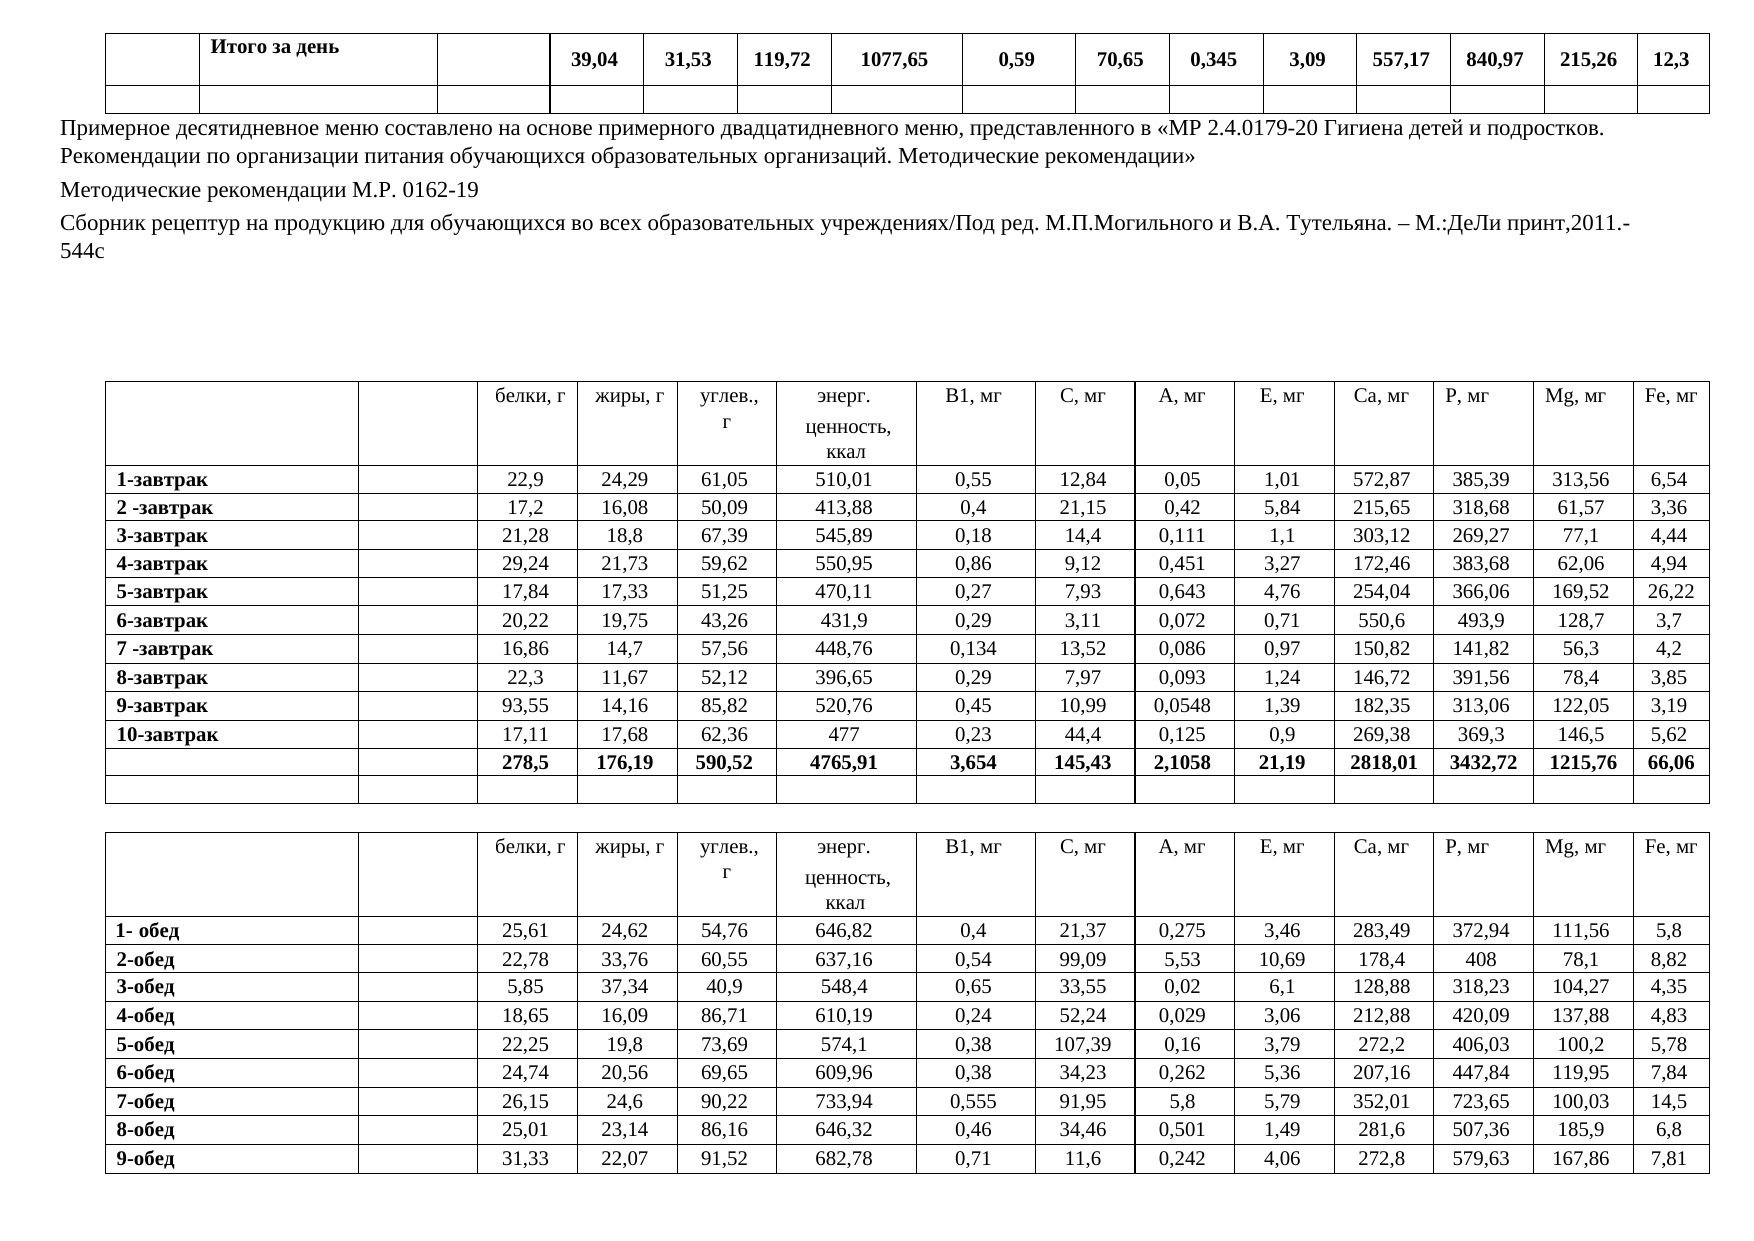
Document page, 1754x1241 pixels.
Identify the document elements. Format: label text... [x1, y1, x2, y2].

table_cell 0,23 [917, 721, 1035, 747]
table_cell 172,46 [1335, 550, 1433, 577]
table_cell [359, 945, 477, 972]
table_header С, мг [1036, 382, 1134, 465]
table_cell [359, 635, 477, 662]
table_cell 254,04 [1335, 578, 1433, 605]
table_cell 16,08 [578, 494, 677, 520]
table_cell 0,345 [1170, 34, 1263, 85]
table_cell 646,32 [777, 1116, 916, 1144]
table_cell 62,06 [1534, 550, 1633, 577]
table_cell 17,2 [478, 494, 577, 520]
table_cell 13,52 [1036, 635, 1134, 662]
table_cell [359, 917, 477, 944]
table_cell 34,46 [1036, 1116, 1134, 1144]
table_cell 33,55 [1036, 973, 1134, 1001]
table_cell 7,84 [1634, 1059, 1709, 1087]
table_cell 507,36 [1434, 1116, 1533, 1144]
table_cell [1036, 776, 1134, 803]
table_cell 0,16 [1136, 1030, 1234, 1058]
table_cell 90,22 [678, 1088, 776, 1115]
table_cell 66,06 [1634, 749, 1709, 775]
table_cell 7-обед [106, 1088, 358, 1115]
table_cell [578, 776, 677, 803]
table_cell 52,24 [1036, 1002, 1134, 1029]
table_cell [106, 749, 358, 775]
table_cell 396,65 [777, 664, 916, 691]
table_cell 3,27 [1235, 550, 1334, 577]
table_cell 17,33 [578, 578, 677, 605]
table_cell 60,55 [678, 945, 776, 972]
table_header С, мг [1036, 833, 1134, 916]
table_cell 385,39 [1434, 466, 1533, 493]
table_cell [106, 34, 199, 85]
table_cell 141,82 [1434, 635, 1533, 662]
table_header Р, мг [1434, 833, 1533, 916]
table_cell 5,8 [1136, 1088, 1234, 1115]
table_cell 20,56 [578, 1059, 677, 1087]
table_cell 26,22 [1634, 578, 1709, 605]
table_cell 733,94 [777, 1088, 916, 1115]
table_cell 146,72 [1335, 664, 1433, 691]
table_cell 21,73 [578, 550, 677, 577]
table_cell 0,02 [1136, 973, 1234, 1001]
table_cell 3432,72 [1434, 749, 1533, 775]
table_cell 91,52 [678, 1145, 776, 1172]
table_cell 21,28 [478, 521, 577, 549]
table_cell 24,62 [578, 917, 677, 944]
table_cell 17,68 [578, 721, 677, 747]
table_cell 150,82 [1335, 635, 1433, 662]
table_cell 840,97 [1451, 34, 1544, 85]
table_cell 22,3 [478, 664, 577, 691]
table_cell 37,34 [578, 973, 677, 1001]
table_cell 0,71 [917, 1145, 1035, 1172]
table_cell 10,99 [1036, 692, 1134, 720]
table_cell 1,01 [1235, 466, 1334, 493]
table_cell 4,83 [1634, 1002, 1709, 1029]
table_cell 0,451 [1136, 550, 1234, 577]
table_cell 420,09 [1434, 1002, 1533, 1029]
table_cell [359, 1030, 477, 1058]
table_cell [777, 776, 916, 803]
table_cell 21,15 [1036, 494, 1134, 520]
table_cell 0,38 [917, 1059, 1035, 1087]
table_cell 470,11 [777, 578, 916, 605]
table_cell [1545, 86, 1637, 113]
table_cell 56,3 [1534, 635, 1633, 662]
table_cell 391,56 [1434, 664, 1533, 691]
table_cell 99,09 [1036, 945, 1134, 972]
table_header [106, 833, 358, 916]
table_cell 0,71 [1235, 606, 1334, 634]
table_cell 5-завтрак [106, 578, 358, 605]
table_cell 0,0548 [1136, 692, 1234, 720]
table_cell 14,5 [1634, 1088, 1709, 1115]
table_cell 6,8 [1634, 1116, 1709, 1144]
table_cell 0,029 [1136, 1002, 1234, 1029]
table_cell 0,29 [917, 606, 1035, 634]
table_cell 0,555 [917, 1088, 1035, 1115]
table_cell 3,79 [1235, 1030, 1334, 1058]
table_cell 318,23 [1434, 973, 1533, 1001]
table_header Е, мг [1235, 833, 1334, 916]
table_cell 610,19 [777, 1002, 916, 1029]
table_cell 383,68 [1434, 550, 1533, 577]
table_header белки, г [478, 382, 577, 465]
table_cell 12,3 [1638, 34, 1709, 85]
table_cell 182,35 [1335, 692, 1433, 720]
table_cell 169,52 [1534, 578, 1633, 605]
table_cell 6,1 [1235, 973, 1334, 1001]
table_cell 1-завтрак [106, 466, 358, 493]
table_cell 31,33 [478, 1145, 577, 1172]
table_cell 0,4 [917, 494, 1035, 520]
table_cell [1451, 86, 1544, 113]
table_cell 369,3 [1434, 721, 1533, 747]
table_header жиры, г [578, 833, 677, 916]
table_cell 44,4 [1036, 721, 1134, 747]
table_cell 5-обед [106, 1030, 358, 1058]
table_cell 17,84 [478, 578, 577, 605]
table_cell 2818,01 [1335, 749, 1433, 775]
table_header [359, 382, 477, 465]
table_cell [359, 466, 477, 493]
table_cell 4,94 [1634, 550, 1709, 577]
table_cell 34,23 [1036, 1059, 1134, 1087]
table_cell 185,9 [1534, 1116, 1633, 1144]
table_cell 40,9 [678, 973, 776, 1001]
table_cell 550,95 [777, 550, 916, 577]
table_cell 93,55 [478, 692, 577, 720]
table_cell 0,27 [917, 578, 1035, 605]
table_cell 0,18 [917, 521, 1035, 549]
table_cell 5,36 [1235, 1059, 1334, 1087]
table_cell 0,9 [1235, 721, 1334, 747]
table_cell [738, 86, 831, 113]
table_cell 4-завтрак [106, 550, 358, 577]
table_cell 100,2 [1534, 1030, 1633, 1058]
table_cell 3,85 [1634, 664, 1709, 691]
text Сборник рецептур на продукцию для обучающихся во всех образовательных учреждениях/Под ред. М.П.Могильного и В.А. Тутельяна. – М.:ДеЛи принт,2011.-544с [60, 209, 1676, 263]
table_cell 22,25 [478, 1030, 577, 1058]
table_cell 6-завтрак [106, 606, 358, 634]
table_cell 25,61 [478, 917, 577, 944]
table_cell 5,78 [1634, 1030, 1709, 1058]
table_cell 2 -завтрак [106, 494, 358, 520]
table_cell 269,38 [1335, 721, 1433, 747]
table_cell 0,643 [1136, 578, 1234, 605]
table_cell 3,19 [1634, 692, 1709, 720]
table_header жиры, г [578, 382, 677, 465]
table_cell 3,06 [1235, 1002, 1334, 1029]
table_cell 104,27 [1534, 973, 1633, 1001]
table_cell 119,95 [1534, 1059, 1633, 1087]
table_cell 4765,91 [777, 749, 916, 775]
table_cell 78,4 [1534, 664, 1633, 691]
table_header Са, мг [1335, 382, 1433, 465]
table_cell 406,03 [1434, 1030, 1533, 1058]
table_cell 9-обед [106, 1145, 358, 1172]
table_cell 21,37 [1036, 917, 1134, 944]
table_cell 4,44 [1634, 521, 1709, 549]
table_cell 0,072 [1136, 606, 1234, 634]
table_cell 43,26 [678, 606, 776, 634]
table_cell 24,29 [578, 466, 677, 493]
table_cell 107,39 [1036, 1030, 1134, 1058]
table_cell 1,24 [1235, 664, 1334, 691]
table_cell [359, 550, 477, 577]
table_cell 5,62 [1634, 721, 1709, 747]
table_cell 2-обед [106, 945, 358, 972]
table_cell [359, 721, 477, 747]
table_cell 91,95 [1036, 1088, 1134, 1115]
table_cell 16,86 [478, 635, 577, 662]
table_header углев., г [678, 382, 776, 465]
text Примерное десятидневное меню составлено на основе примерного двадцатидневного меню, представленного в «МР 2.4.0179-20 Гигиена детей и подростков. Рекомендации по организации питания обучающихся образовательных организаций. Методические рекомендации» [60, 114, 1676, 169]
table_cell 24,74 [478, 1059, 577, 1087]
table_cell [917, 776, 1035, 803]
table_cell [678, 776, 776, 803]
table_cell 313,56 [1534, 466, 1633, 493]
table_cell 176,19 [578, 749, 677, 775]
table_cell 637,16 [777, 945, 916, 972]
table_cell 413,88 [777, 494, 916, 520]
table_cell 122,05 [1534, 692, 1633, 720]
table_cell 61,05 [678, 466, 776, 493]
table_cell 8-обед [106, 1116, 358, 1144]
table_cell 477 [777, 721, 916, 747]
table_cell 0,134 [917, 635, 1035, 662]
table_cell 1,49 [1235, 1116, 1334, 1144]
table_cell 39,04 [551, 34, 643, 85]
table_header Е, мг [1235, 382, 1334, 465]
table_header белки, г [478, 833, 577, 916]
table_cell 2,1058 [1136, 749, 1234, 775]
table_cell 313,06 [1434, 692, 1533, 720]
table_cell 0,42 [1136, 494, 1234, 520]
table_cell 408 [1434, 945, 1533, 972]
table_cell [359, 1002, 477, 1029]
table_cell [359, 1088, 477, 1115]
table_cell 431,9 [777, 606, 916, 634]
table_cell 51,25 [678, 578, 776, 605]
table_cell 69,65 [678, 1059, 776, 1087]
table_header [106, 382, 358, 465]
table_cell 128,7 [1534, 606, 1633, 634]
table_header Fe, мг [1634, 833, 1709, 916]
table_cell [1235, 776, 1334, 803]
table_cell 85,82 [678, 692, 776, 720]
table_cell 0,125 [1136, 721, 1234, 747]
table_cell 18,8 [578, 521, 677, 549]
table_cell 0,501 [1136, 1116, 1234, 1144]
table_cell 550,6 [1335, 606, 1433, 634]
table_cell 128,88 [1335, 973, 1433, 1001]
table_header В1, мг [917, 833, 1035, 916]
table_header Р, мг [1434, 382, 1533, 465]
table_cell 574,1 [777, 1030, 916, 1058]
table_cell 86,16 [678, 1116, 776, 1144]
table_cell 18,65 [478, 1002, 577, 1029]
table_cell [551, 86, 643, 113]
table_cell 272,2 [1335, 1030, 1433, 1058]
table_header А, мг [1136, 833, 1234, 916]
table_cell 548,4 [777, 973, 916, 1001]
table_cell 212,88 [1335, 1002, 1433, 1029]
table_cell 14,4 [1036, 521, 1134, 549]
table_cell 7,81 [1634, 1145, 1709, 1172]
table_cell 723,65 [1434, 1088, 1533, 1115]
table_cell 31,53 [644, 34, 737, 85]
table_cell [359, 664, 477, 691]
table_cell [1335, 776, 1433, 803]
table_cell [1170, 86, 1263, 113]
table_cell 3-обед [106, 973, 358, 1001]
table_cell 278,5 [478, 749, 577, 775]
table_cell 5,53 [1136, 945, 1234, 972]
table_cell [438, 86, 549, 113]
table_cell 57,56 [678, 635, 776, 662]
table_cell 14,16 [578, 692, 677, 720]
table_cell 557,17 [1357, 34, 1450, 85]
table_cell 145,43 [1036, 749, 1134, 775]
table_cell [438, 34, 549, 85]
table_cell 100,03 [1534, 1088, 1633, 1115]
table_cell 0,65 [917, 973, 1035, 1001]
table_header Fe, мг [1634, 382, 1709, 465]
table_cell 281,6 [1335, 1116, 1433, 1144]
table_cell 70,65 [1076, 34, 1169, 85]
table_cell 283,49 [1335, 917, 1433, 944]
table_cell 1,39 [1235, 692, 1334, 720]
table_cell [1264, 86, 1356, 113]
table_cell 8-завтрак [106, 664, 358, 691]
table_cell 21,19 [1235, 749, 1334, 775]
table_cell 0,262 [1136, 1059, 1234, 1087]
table_cell 545,89 [777, 521, 916, 549]
table_cell 73,69 [678, 1030, 776, 1058]
table_cell 19,8 [578, 1030, 677, 1058]
table_cell 9,12 [1036, 550, 1134, 577]
table_cell 0,24 [917, 1002, 1035, 1029]
table_cell 646,82 [777, 917, 916, 944]
table_cell 7 -завтрак [106, 635, 358, 662]
table_cell [359, 1059, 477, 1087]
table_cell 59,62 [678, 550, 776, 577]
table_cell 1- обед [106, 917, 358, 944]
table_cell 25,01 [478, 1116, 577, 1144]
table_cell [359, 494, 477, 520]
table_cell [1534, 776, 1633, 803]
table_header Мg, мг [1534, 382, 1633, 465]
table_cell 0,97 [1235, 635, 1334, 662]
table_cell 26,15 [478, 1088, 577, 1115]
table_cell 0,86 [917, 550, 1035, 577]
table_cell 33,76 [578, 945, 677, 972]
table_header А, мг [1136, 382, 1234, 465]
table_cell 22,07 [578, 1145, 677, 1172]
table_cell 0,38 [917, 1030, 1035, 1058]
table_cell 12,84 [1036, 466, 1134, 493]
table_cell 8,82 [1634, 945, 1709, 972]
table_cell 4,2 [1634, 635, 1709, 662]
table_cell [359, 578, 477, 605]
table_cell 22,78 [478, 945, 577, 972]
table_cell 0,59 [963, 34, 1075, 85]
table_cell 11,67 [578, 664, 677, 691]
table_cell 0,275 [1136, 917, 1234, 944]
table_cell 682,78 [777, 1145, 916, 1172]
table_header Са, мг [1335, 833, 1433, 916]
table_cell 0,05 [1136, 466, 1234, 493]
table_cell 372,94 [1434, 917, 1533, 944]
table_cell 4,06 [1235, 1145, 1334, 1172]
table_header [359, 833, 477, 916]
table_cell 493,9 [1434, 606, 1533, 634]
table_cell 352,01 [1335, 1088, 1433, 1115]
table_cell [106, 776, 358, 803]
table_cell 609,96 [777, 1059, 916, 1087]
table_cell [359, 776, 477, 803]
table_cell 1,1 [1235, 521, 1334, 549]
table_cell 3,36 [1634, 494, 1709, 520]
table_cell 0,093 [1136, 664, 1234, 691]
table_cell 4-обед [106, 1002, 358, 1029]
table_cell 119,72 [738, 34, 831, 85]
table_cell 0,54 [917, 945, 1035, 972]
table_header углев., г [678, 833, 776, 916]
table_cell 167,86 [1534, 1145, 1633, 1172]
table_cell 5,85 [478, 973, 577, 1001]
table_cell [106, 86, 199, 113]
table_cell 272,8 [1335, 1145, 1433, 1172]
table_cell [200, 86, 437, 113]
table_cell [359, 521, 477, 549]
table_cell 5,79 [1235, 1088, 1334, 1115]
table_cell 0,086 [1136, 635, 1234, 662]
table_cell 7,93 [1036, 578, 1134, 605]
table_header энерг. ценность, ккал [777, 833, 916, 916]
table_cell [359, 606, 477, 634]
table_cell 50,09 [678, 494, 776, 520]
table_cell [1634, 776, 1709, 803]
table_cell [1076, 86, 1169, 113]
table_header В1, мг [917, 382, 1035, 465]
table_cell 572,87 [1335, 466, 1433, 493]
table_cell 207,16 [1335, 1059, 1433, 1087]
table_cell 52,12 [678, 664, 776, 691]
table_cell 29,24 [478, 550, 577, 577]
table_cell [359, 1116, 477, 1144]
table_cell 3,654 [917, 749, 1035, 775]
table_cell 1215,76 [1534, 749, 1633, 775]
table_cell [832, 86, 962, 113]
table_cell 0,46 [917, 1116, 1035, 1144]
table_cell 7,97 [1036, 664, 1134, 691]
table_cell 14,7 [578, 635, 677, 662]
table_cell [359, 692, 477, 720]
table_cell 0,4 [917, 917, 1035, 944]
table_cell 19,75 [578, 606, 677, 634]
table_cell 590,52 [678, 749, 776, 775]
table_cell 520,76 [777, 692, 916, 720]
table_cell Итого за день [200, 34, 437, 85]
table_cell 0,55 [917, 466, 1035, 493]
table_cell [359, 973, 477, 1001]
table_cell 22,9 [478, 466, 577, 493]
table_cell 86,71 [678, 1002, 776, 1029]
table_cell [478, 776, 577, 803]
table_cell [1136, 776, 1234, 803]
table_cell [1434, 776, 1533, 803]
table_cell 3,11 [1036, 606, 1134, 634]
table_cell 0,29 [917, 664, 1035, 691]
table_cell 0,242 [1136, 1145, 1234, 1172]
table_cell [1357, 86, 1450, 113]
table_cell 3,7 [1634, 606, 1709, 634]
table_cell 215,65 [1335, 494, 1433, 520]
table_cell 78,1 [1534, 945, 1633, 972]
table_cell 24,6 [578, 1088, 677, 1115]
table_cell 3,46 [1235, 917, 1334, 944]
table_cell 303,12 [1335, 521, 1433, 549]
table_cell 510,01 [777, 466, 916, 493]
table_cell [359, 749, 477, 775]
table_cell [644, 86, 737, 113]
table_cell [359, 1145, 477, 1172]
table_cell 5,8 [1634, 917, 1709, 944]
table_cell 448,76 [777, 635, 916, 662]
table_cell 318,68 [1434, 494, 1533, 520]
table_cell 0,45 [917, 692, 1035, 720]
table_cell 579,63 [1434, 1145, 1533, 1172]
table_cell 6-обед [106, 1059, 358, 1087]
table_cell 4,76 [1235, 578, 1334, 605]
table_cell 10-завтрак [106, 721, 358, 747]
table_cell 215,26 [1545, 34, 1637, 85]
table_cell 67,39 [678, 521, 776, 549]
table_cell 178,4 [1335, 945, 1433, 972]
table_cell 146,5 [1534, 721, 1633, 747]
table_cell 23,14 [578, 1116, 677, 1144]
table_cell 16,09 [578, 1002, 677, 1029]
text Методические рекомендации М.Р. 0162-19 [60, 176, 539, 202]
table_cell 4,35 [1634, 973, 1709, 1001]
table_cell 366,06 [1434, 578, 1533, 605]
table_cell 17,11 [478, 721, 577, 747]
table_cell 20,22 [478, 606, 577, 634]
table_cell 10,69 [1235, 945, 1334, 972]
table_cell 6,54 [1634, 466, 1709, 493]
table_cell 77,1 [1534, 521, 1633, 549]
table_header энерг. ценность, ккал [777, 382, 916, 465]
table_cell [963, 86, 1075, 113]
table_cell 269,27 [1434, 521, 1533, 549]
table_cell 3-завтрак [106, 521, 358, 549]
table_cell 111,56 [1534, 917, 1633, 944]
table_cell 0,111 [1136, 521, 1234, 549]
table_cell 62,36 [678, 721, 776, 747]
table_cell 1077,65 [832, 34, 962, 85]
table_cell 447,84 [1434, 1059, 1533, 1087]
table_header Мg, мг [1534, 833, 1633, 916]
table_cell 5,84 [1235, 494, 1334, 520]
table_cell 9-завтрак [106, 692, 358, 720]
table_cell 137,88 [1534, 1002, 1633, 1029]
table_cell 3,09 [1264, 34, 1356, 85]
table_cell 11,6 [1036, 1145, 1134, 1172]
table_cell 61,57 [1534, 494, 1633, 520]
table_cell 54,76 [678, 917, 776, 944]
table_cell [1638, 86, 1709, 113]
